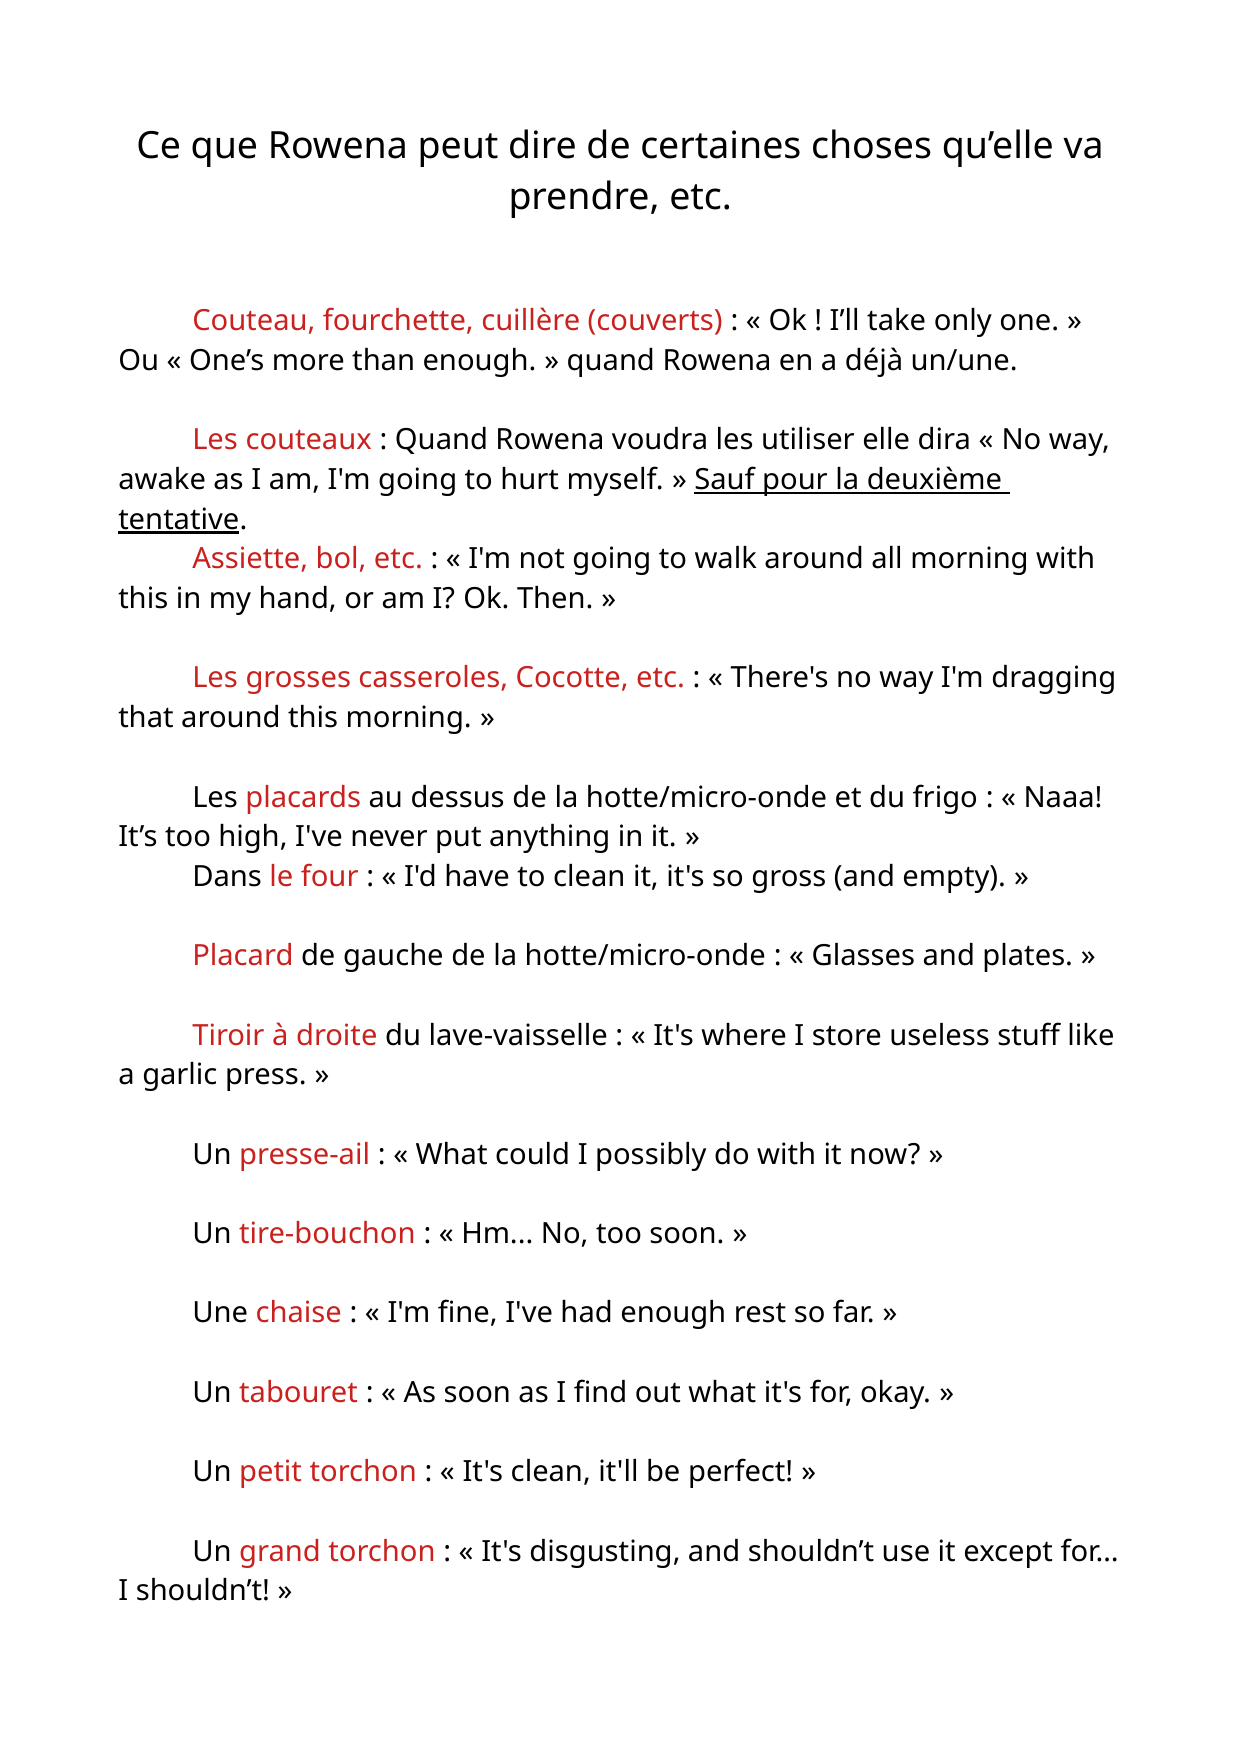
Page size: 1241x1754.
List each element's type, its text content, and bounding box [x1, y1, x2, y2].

text Les grosses casseroles, Cocotte, etc. : « There's no way I'm dragging that around this morning. » [118, 657, 1122, 736]
text Ce que Rowena peut dire de certaines choses qu’elle va prendre, etc. [118, 118, 1122, 220]
text Un tabouret : « As soon as I find out what it's for, okay. » [118, 1371, 1122, 1411]
text Un grand torchon : « It's disgusting, and shouldn’t use it except for… I shouldn’t! » [118, 1530, 1122, 1609]
text Un tire-bouchon : « Hm... No, too soon. » [118, 1212, 1122, 1252]
text Tiroir à droite du lave-vaisselle : « It's where I store useless stuff like a garlic press. » [118, 1014, 1122, 1093]
text Assiette, bol, etc. : « I'm not going to walk around all morning with this in my hand, or am I? Ok. Then. » [118, 538, 1122, 617]
text Une chaise : « I'm fine, I've had enough rest so far. » [118, 1292, 1122, 1331]
text Les placards au dessus de la hotte/micro-onde et du frigo : « Naaa! It’s too high, I've never put anything in it. » [118, 776, 1122, 855]
text Placard de gauche de la hotte/micro-onde : « Glasses and plates. » [118, 934, 1122, 974]
text Un presse-ail : « What could I possibly do with it now? » [118, 1133, 1122, 1173]
text Dans le four : « I'd have to clean it, it's so gross (and empty). » [118, 855, 1122, 895]
text Un petit torchon : « It's clean, it'll be perfect! » [118, 1451, 1122, 1490]
text Les couteaux : Quand Rowena voudra les utiliser elle dira « No way, awake as I am, I'm going to hurt myself. » Sauf pour la deuxième tentative. [118, 419, 1122, 538]
text Couteau, fourchette, cuillère (couverts) : « Ok ! I’ll take only one. » Ou « One’s more than enough. » quand Rowena en a déjà un/une. [118, 299, 1122, 379]
